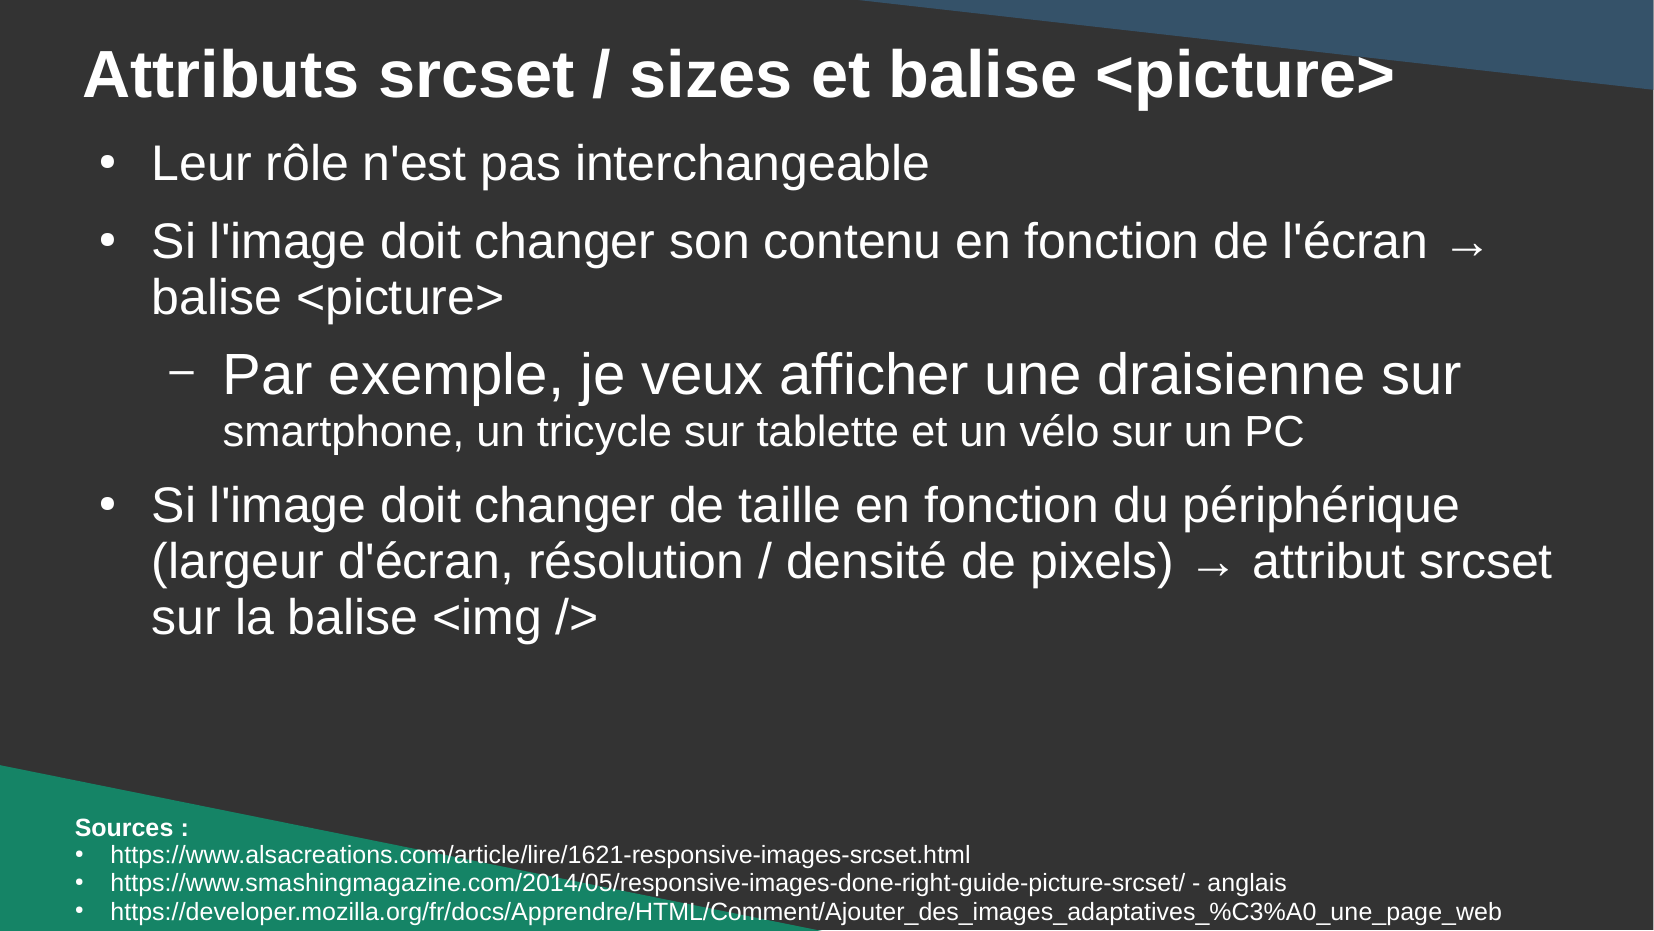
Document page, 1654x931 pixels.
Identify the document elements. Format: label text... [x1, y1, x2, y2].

text_box [0, 765, 198, 931]
title Attributs srcset / sizes et balise <picture> [82, 37, 1571, 122]
list Leur rôle n'est pas interchangeable Si l'image doit changer son contenu en fonction de l'écran → balise <picture> Par exemple, je veux afficher une draisienne sur smartphone, un tricycle sur tablette et un vélo sur un PC Si l'image doit changer de taille en fonction du périphérique (largeur d'écran, résolution / densité de pixels) → attribut srcset sur la balise <img /> [80, 135, 1605, 674]
text_box [858, 0, 1654, 90]
text_box Sources : https://www.alsacreations.com/article/lire/1621-responsive-images-srcset.html https://www.smashingmagazine.com/2014/05/responsive-images-done-right-guide-picture-srcset/ - anglais https://developer.mozilla.org/fr/docs/Apprendre/HTML/Comment/Ajouter_des_images_adaptatives_%C3%A0_une_page_web [60, 805, 1546, 931]
